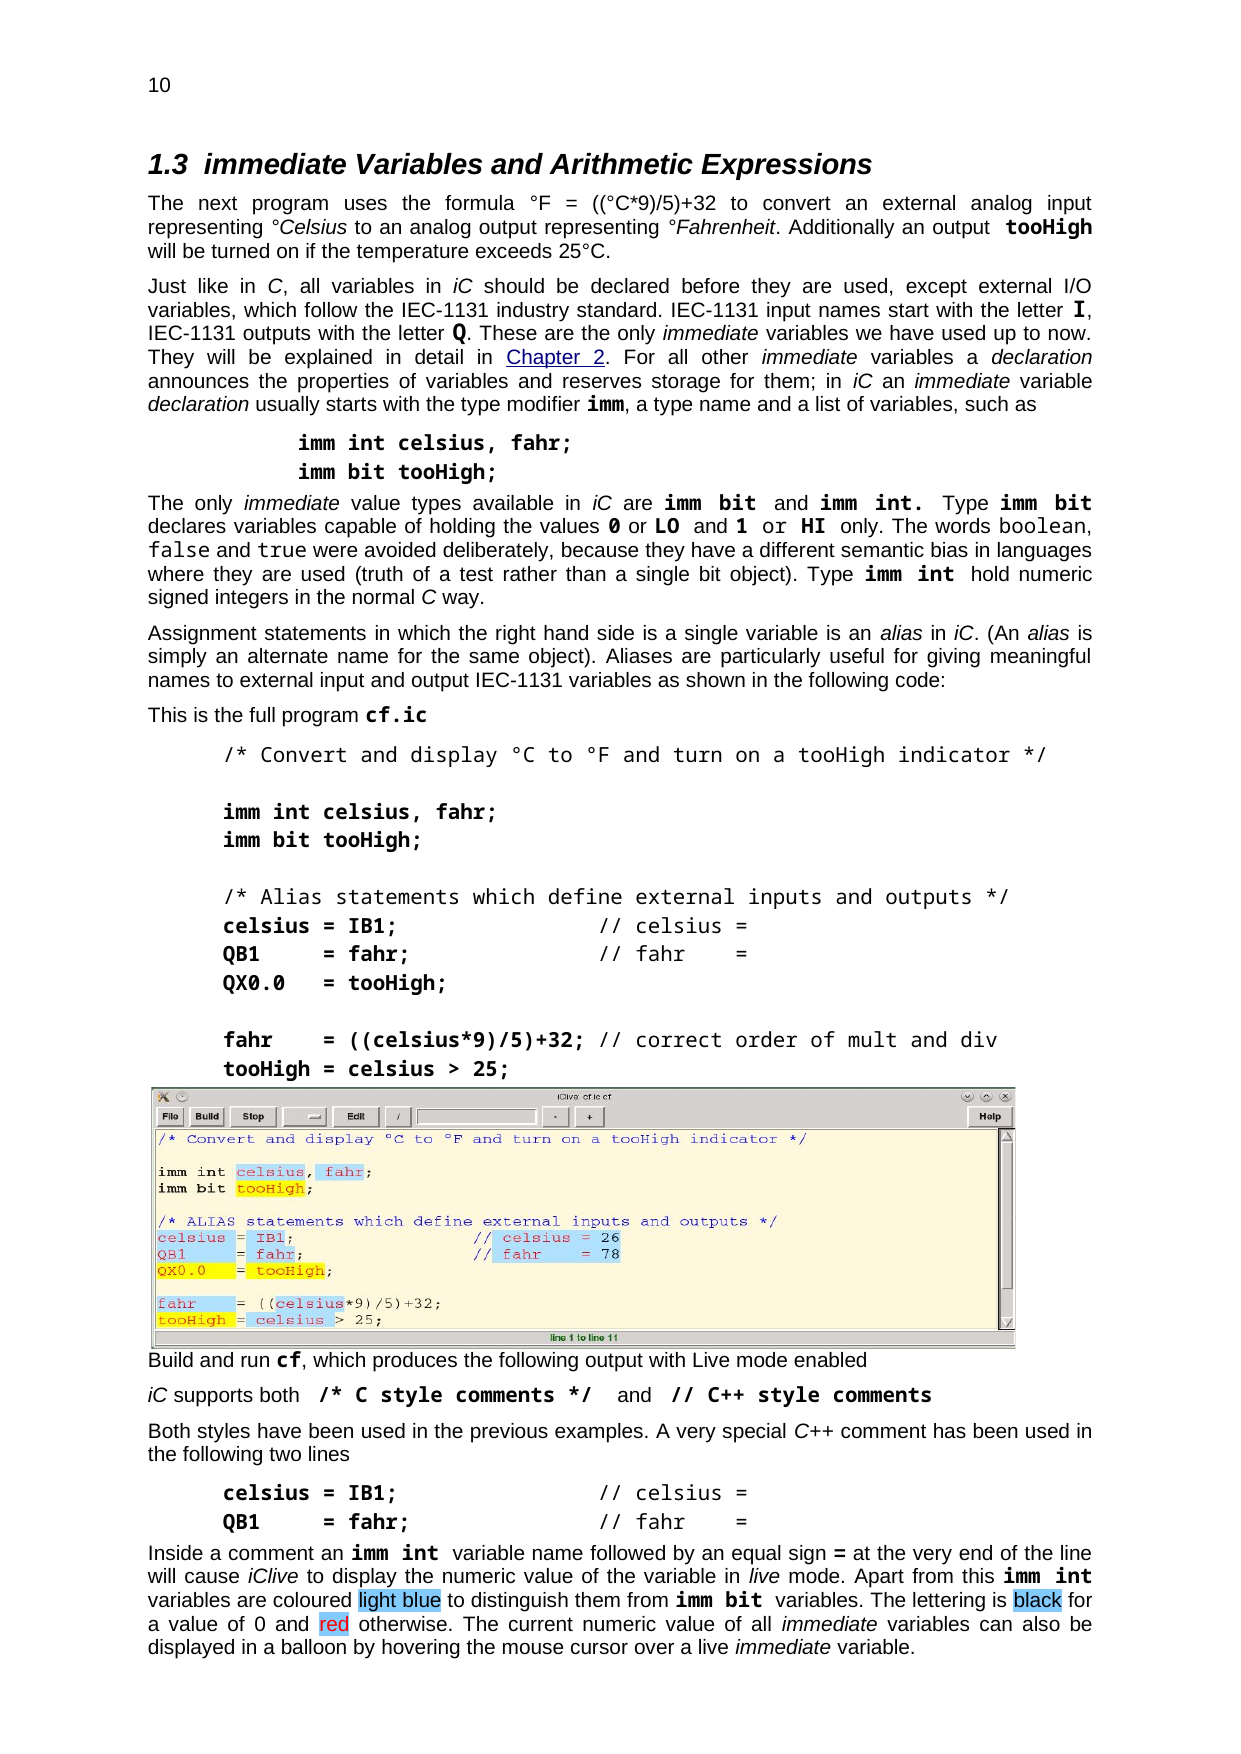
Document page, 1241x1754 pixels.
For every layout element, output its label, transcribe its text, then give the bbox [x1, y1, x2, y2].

text Both styles have been used in the previous examples. A very special C++ comment has been used in the following two lines [148, 1419, 1092, 1467]
text celsius = IB1; // celsius = [223, 1478, 1092, 1507]
text Inside a comment an imm int variable name followed by an equal sign = at the very end of the line will cause iClive to display the numeric value of the variable in live mode. Apart from this imm int variables are coloured light blue to distinguish them from imm bit variables. The lettering is black for a value of 0 and red otherwise. The current numeric value of all immediate variables can also be displayed in a balloon by hovering the mouse cursor over a live immediate variable. [148, 1541, 1092, 1659]
text fahr = ((celsius*9)/5)+32; // correct order of mult and div [223, 1025, 1092, 1053]
text Build and run cf, which produces the following output with Live mode enabled [148, 1349, 1092, 1372]
text Just like in C, all variables in iC should be declared before they are used, except external I/O variables, which follow the IEC-1131 industry standard. IEC-1131 input names start with the letter I, IEC-1131 outputs with the letter Q. These are the only immediate variables we have used up to now. They will be explained in detail in Chapter 2. For all other immediate variables a declaration announces the properties of variables and reserves storage for them; in iC an immediate variable declaration usually starts with the type modifier imm, a type name and a list of variables, such as [148, 275, 1092, 417]
text iC supports both /* C style comments */ and // C++ style comments [148, 1384, 1092, 1407]
text Assignment statements in which the right hand side is a single variable is an alias in iC. (An alias is simply an alternate name for the same object). Aliases are particularly useful for giving meaningful names to external input and output IEC-1131 variables as shown in the following code: [148, 621, 1092, 692]
text imm int celsius, fahr; [223, 797, 1092, 825]
text QX0.0 = tooHigh; [223, 968, 1092, 996]
picture [151, 1087, 1016, 1349]
text /* Alias statements which define external inputs and outputs */ [223, 882, 1092, 911]
text The next program uses the formula °F = ((°C*9)/5)+32 to convert an external analog input representing °Celsius to an analog output representing °Fahrenheit. Additionally an output tooHigh will be turned on if the temperature exceeds 25°C. [148, 192, 1092, 263]
text tooHigh = celsius > 25; [223, 1053, 1092, 1082]
text QB1 = fahr; // fahr = [223, 1507, 1092, 1535]
text celsius = IB1; // celsius = [223, 911, 1092, 939]
text imm int celsius, fahr; [298, 428, 1092, 457]
text /* Convert and display °C to °F and turn on a tooHigh indicator */ [223, 739, 1092, 768]
text The only immediate value types available in iC are imm bit and imm int. Type imm bit declares variables capable of holding the values 0 or LO and 1 or HI only. The words boolean, false and true were avoided deliberately, because they have a different semantic bias in languages where they are used (truth of a test rather than a single bit object). Type imm int hold numeric signed integers in the normal C way. [148, 491, 1092, 609]
text imm bit tooHigh; [223, 825, 1092, 854]
subtitle immediate Variables and Arithmetic Expressions [148, 148, 1092, 180]
text imm bit tooHigh; [298, 457, 1092, 485]
text This is the full program cf.ic [148, 704, 1092, 728]
text QB1 = fahr; // fahr = [223, 939, 1092, 968]
